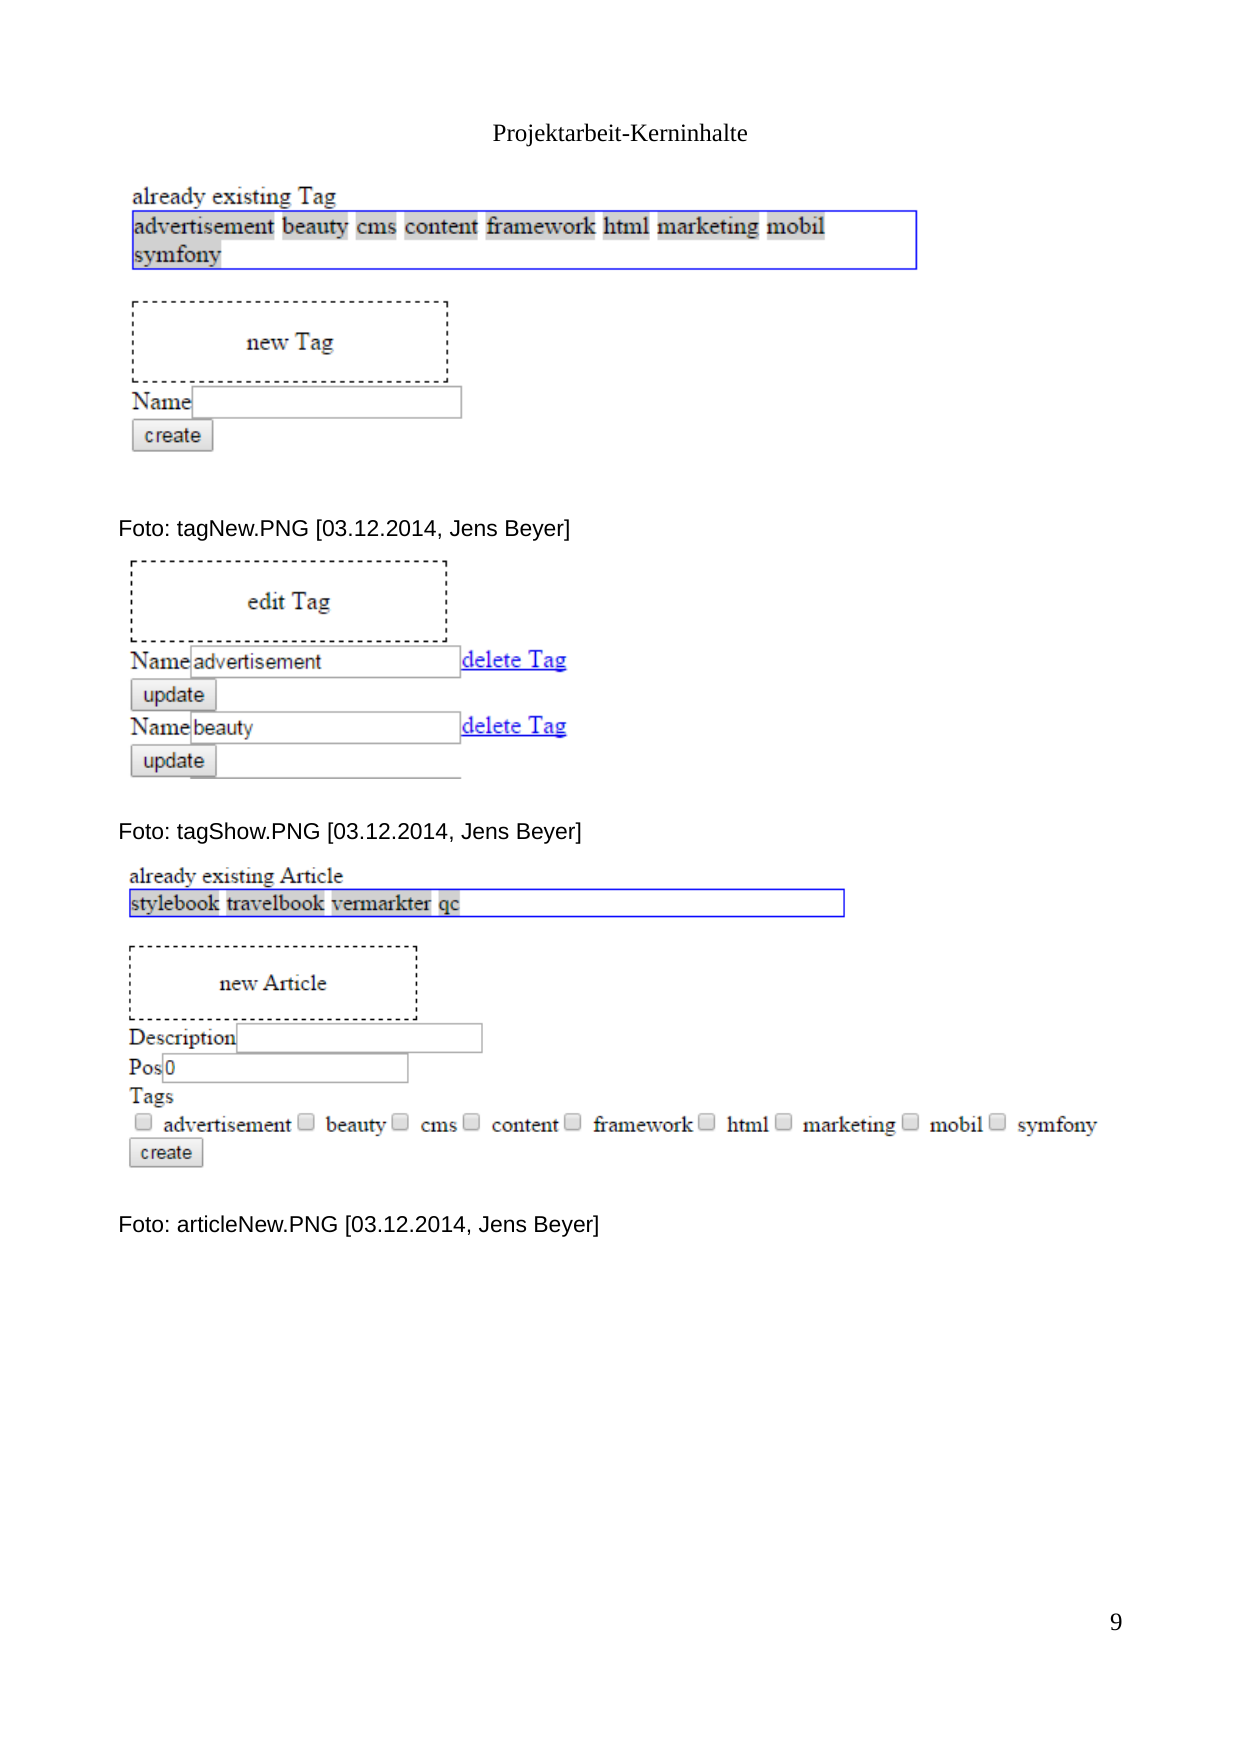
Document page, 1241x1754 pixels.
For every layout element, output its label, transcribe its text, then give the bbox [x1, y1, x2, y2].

picture [118, 856, 1123, 1212]
picture [120, 554, 607, 779]
text Foto: articleNew.PNG [03.12.2014, Jens Beyer] [118, 1212, 1122, 1238]
picture [123, 176, 969, 477]
text Foto: tagNew.PNG [03.12.2014, Jens Beyer] [118, 515, 1122, 542]
text Foto: tagShow.PNG [03.12.2014, Jens Beyer] [118, 818, 1122, 844]
